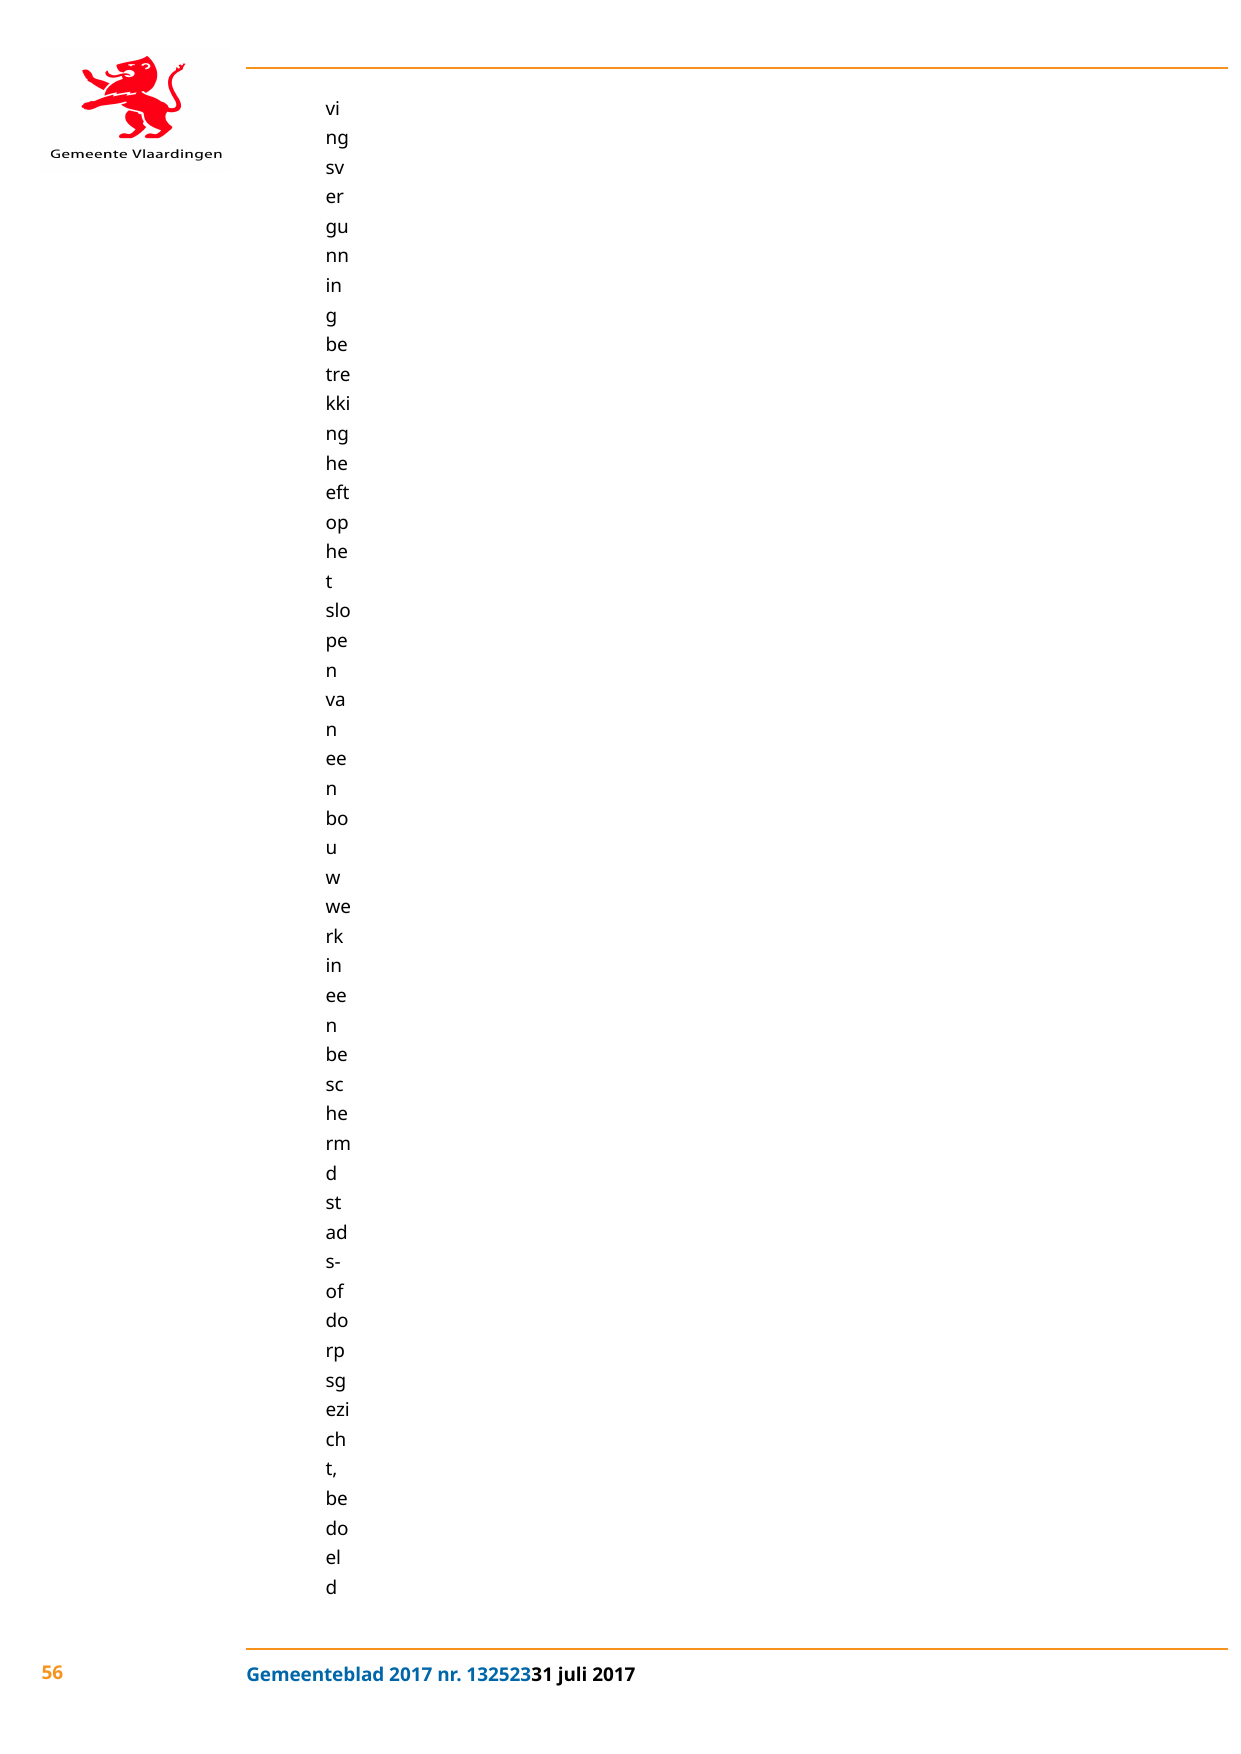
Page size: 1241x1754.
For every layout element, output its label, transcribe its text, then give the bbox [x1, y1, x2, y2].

table_cell [248, 95, 274, 1600]
table_cell [351, 95, 377, 1600]
table_cell [403, 95, 429, 1600]
table_cell [300, 95, 325, 1600]
table_cell [377, 95, 403, 1600]
table_cell [274, 95, 299, 1600]
table_cell vingsvergunning betrekking heeft op het slopen van een bouwwerk in een beschermd stads- of dorpsgezicht, bedoeld [325, 95, 351, 1600]
picture [41, 47, 231, 172]
